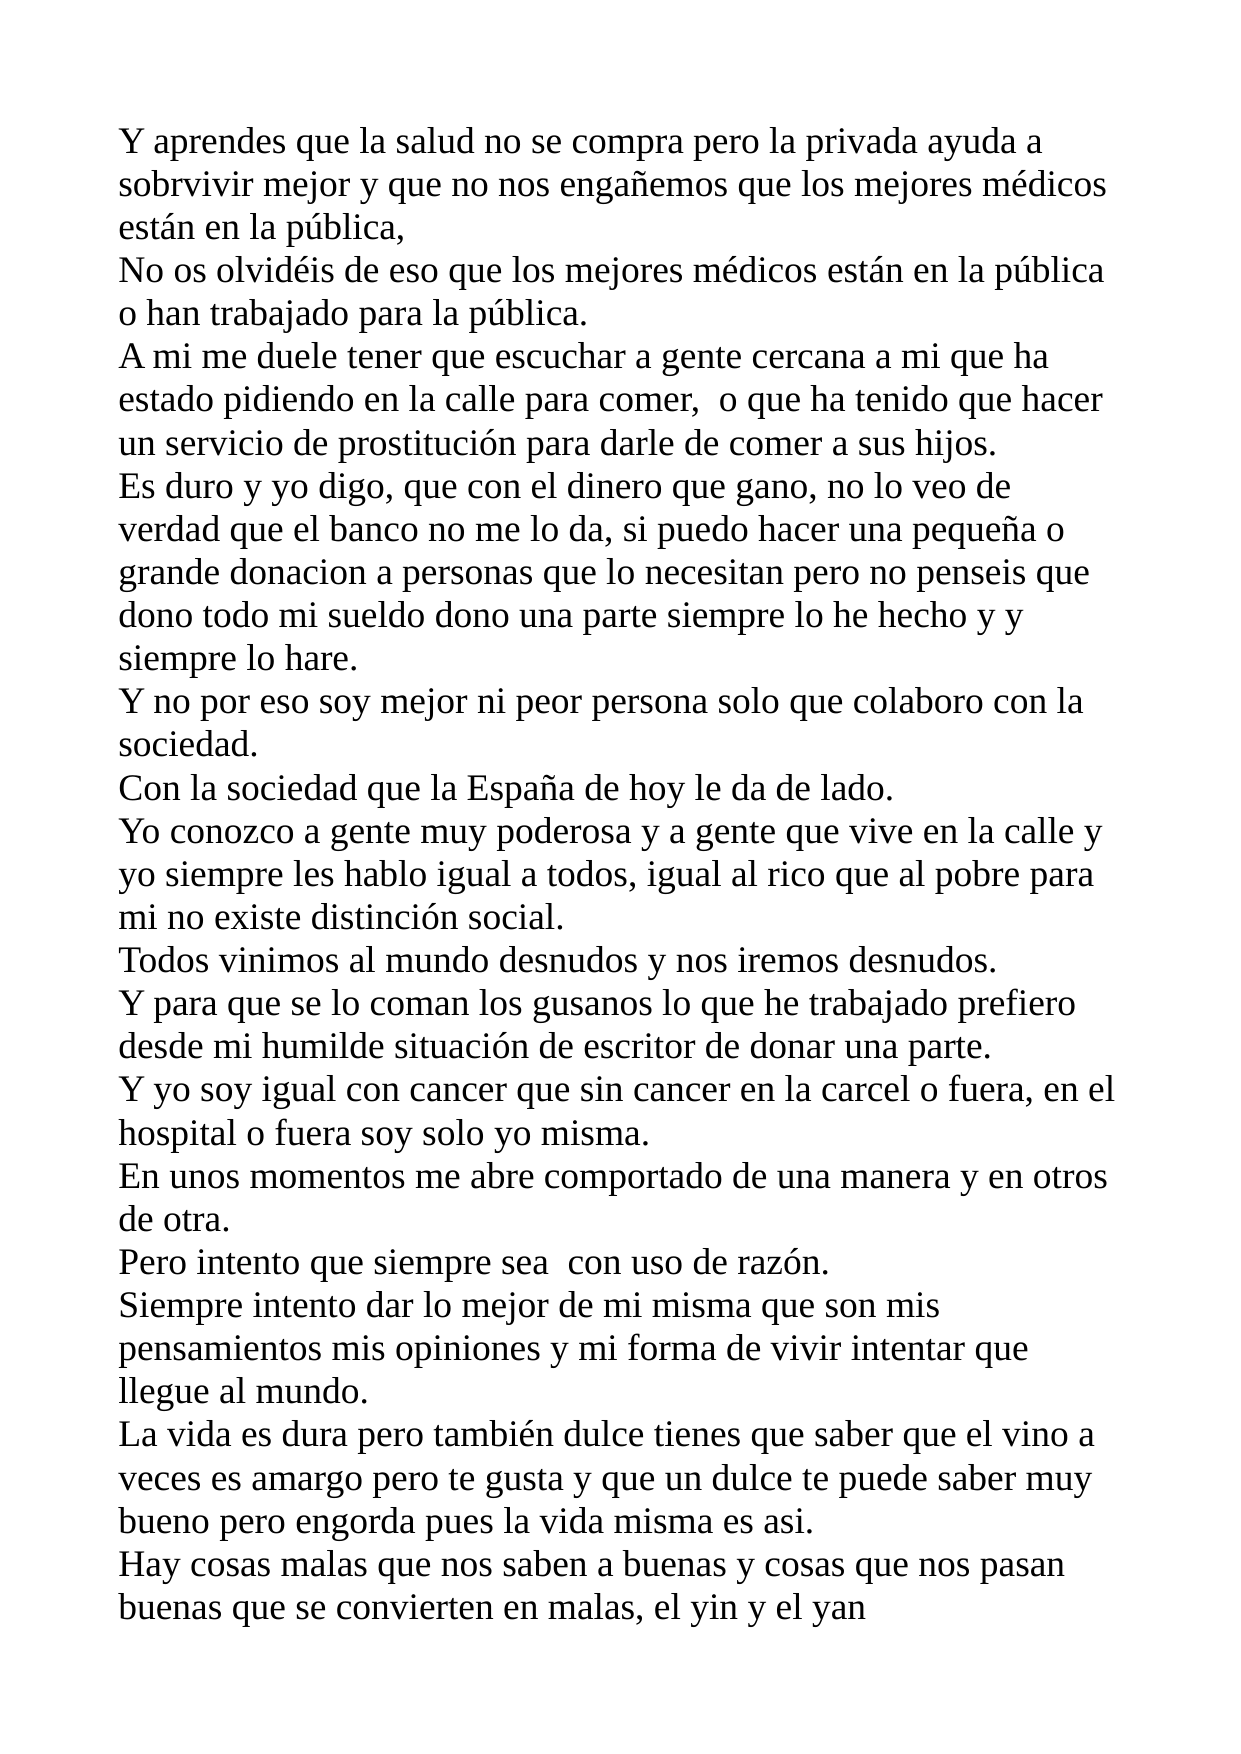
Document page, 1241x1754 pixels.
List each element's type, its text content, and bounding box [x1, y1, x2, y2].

text Yo conozco a gente muy poderosa y a gente que vive en la calle y yo siempre les hablo igual a todos, igual al rico que al pobre para mi no existe distinción social. [118, 808, 1122, 937]
text Con la sociedad que la España de hoy le da de lado. [118, 765, 1122, 808]
text Y yo soy igual con cancer que sin cancer en la carcel o fuera, en el hospital o fuera soy solo yo misma. [118, 1067, 1122, 1153]
text A mi me duele tener que escuchar a gente cercana a mi que ha estado pidiendo en la calle para comer, o que ha tenido que hacer un servicio de prostitución para darle de comer a sus hijos. [118, 334, 1122, 463]
text No os olvidéis de eso que los mejores médicos están en la pública o han trabajado para la pública. [118, 247, 1122, 334]
text En unos momentos me abre comportado de una manera y en otros de otra. [118, 1153, 1122, 1239]
text Pero intento que siempre sea con uso de razón. [118, 1239, 1122, 1282]
text Todos vinimos al mundo desnudos y nos iremos desnudos. [118, 937, 1122, 981]
text Y para que se lo coman los gusanos lo que he trabajado prefiero desde mi humilde situación de escritor de donar una parte. [118, 981, 1122, 1067]
text Es duro y yo digo, que con el dinero que gano, no lo veo de verdad que el banco no me lo da, si puedo hacer una pequeña o grande donacion a personas que lo necesitan pero no penseis que dono todo mi sueldo dono una parte siempre lo he hecho y y siempre lo hare. [118, 463, 1122, 679]
text Y aprendes que la salud no se compra pero la privada ayuda a sobrvivir mejor y que no nos engañemos que los mejores médicos están en la pública, [118, 118, 1122, 247]
text Siempre intento dar lo mejor de mi misma que son mis pensamientos mis opiniones y mi forma de vivir intentar que llegue al mundo. [118, 1282, 1122, 1412]
text Hay cosas malas que nos saben a buenas y cosas que nos pasan buenas que se convierten en malas, el yin y el yan [118, 1541, 1122, 1627]
text La vida es dura pero también dulce tienes que saber que el vino a veces es amargo pero te gusta y que un dulce te puede saber muy bueno pero engorda pues la vida misma es asi. [118, 1412, 1122, 1541]
text Y no por eso soy mejor ni peor persona solo que colaboro con la sociedad. [118, 679, 1122, 765]
